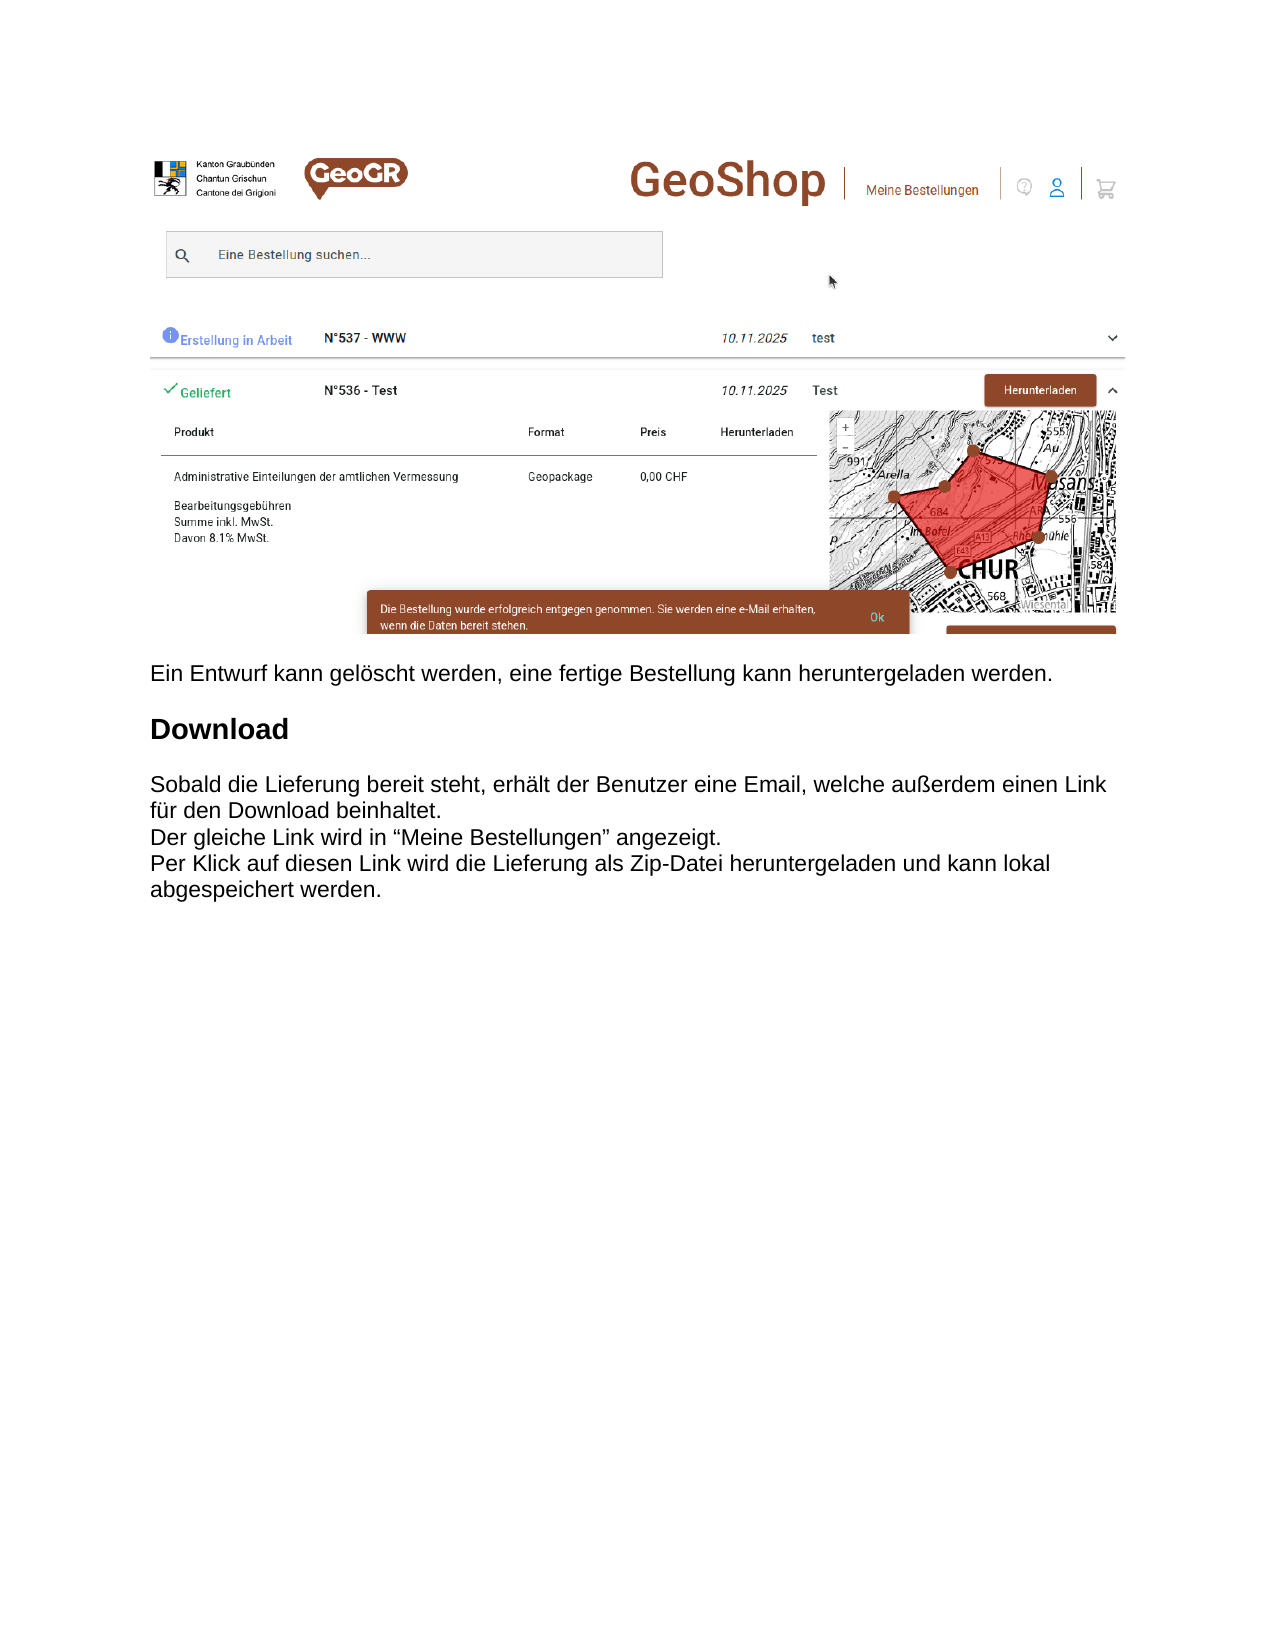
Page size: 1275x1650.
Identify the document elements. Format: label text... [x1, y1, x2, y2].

text Ein Entwurf kann gelöscht werden, eine fertige Bestellung kann heruntergeladen werden. [150, 660, 1125, 686]
text Der gleiche Link wird in “Meine Bestellungen” angezeigt. [150, 824, 1125, 850]
subtitle Download [150, 712, 1125, 746]
text Sobald die Lieferung bereit steht, erhält der Benutzer eine Email, welche außerdem einen Link für den Download beinhaltet. [150, 771, 1125, 824]
text Per Klick auf diesen Link wird die Lieferung als Zip-Datei heruntergeladen und kann lokal abgespeichert werden. [150, 850, 1125, 903]
picture [150, 150, 1125, 634]
